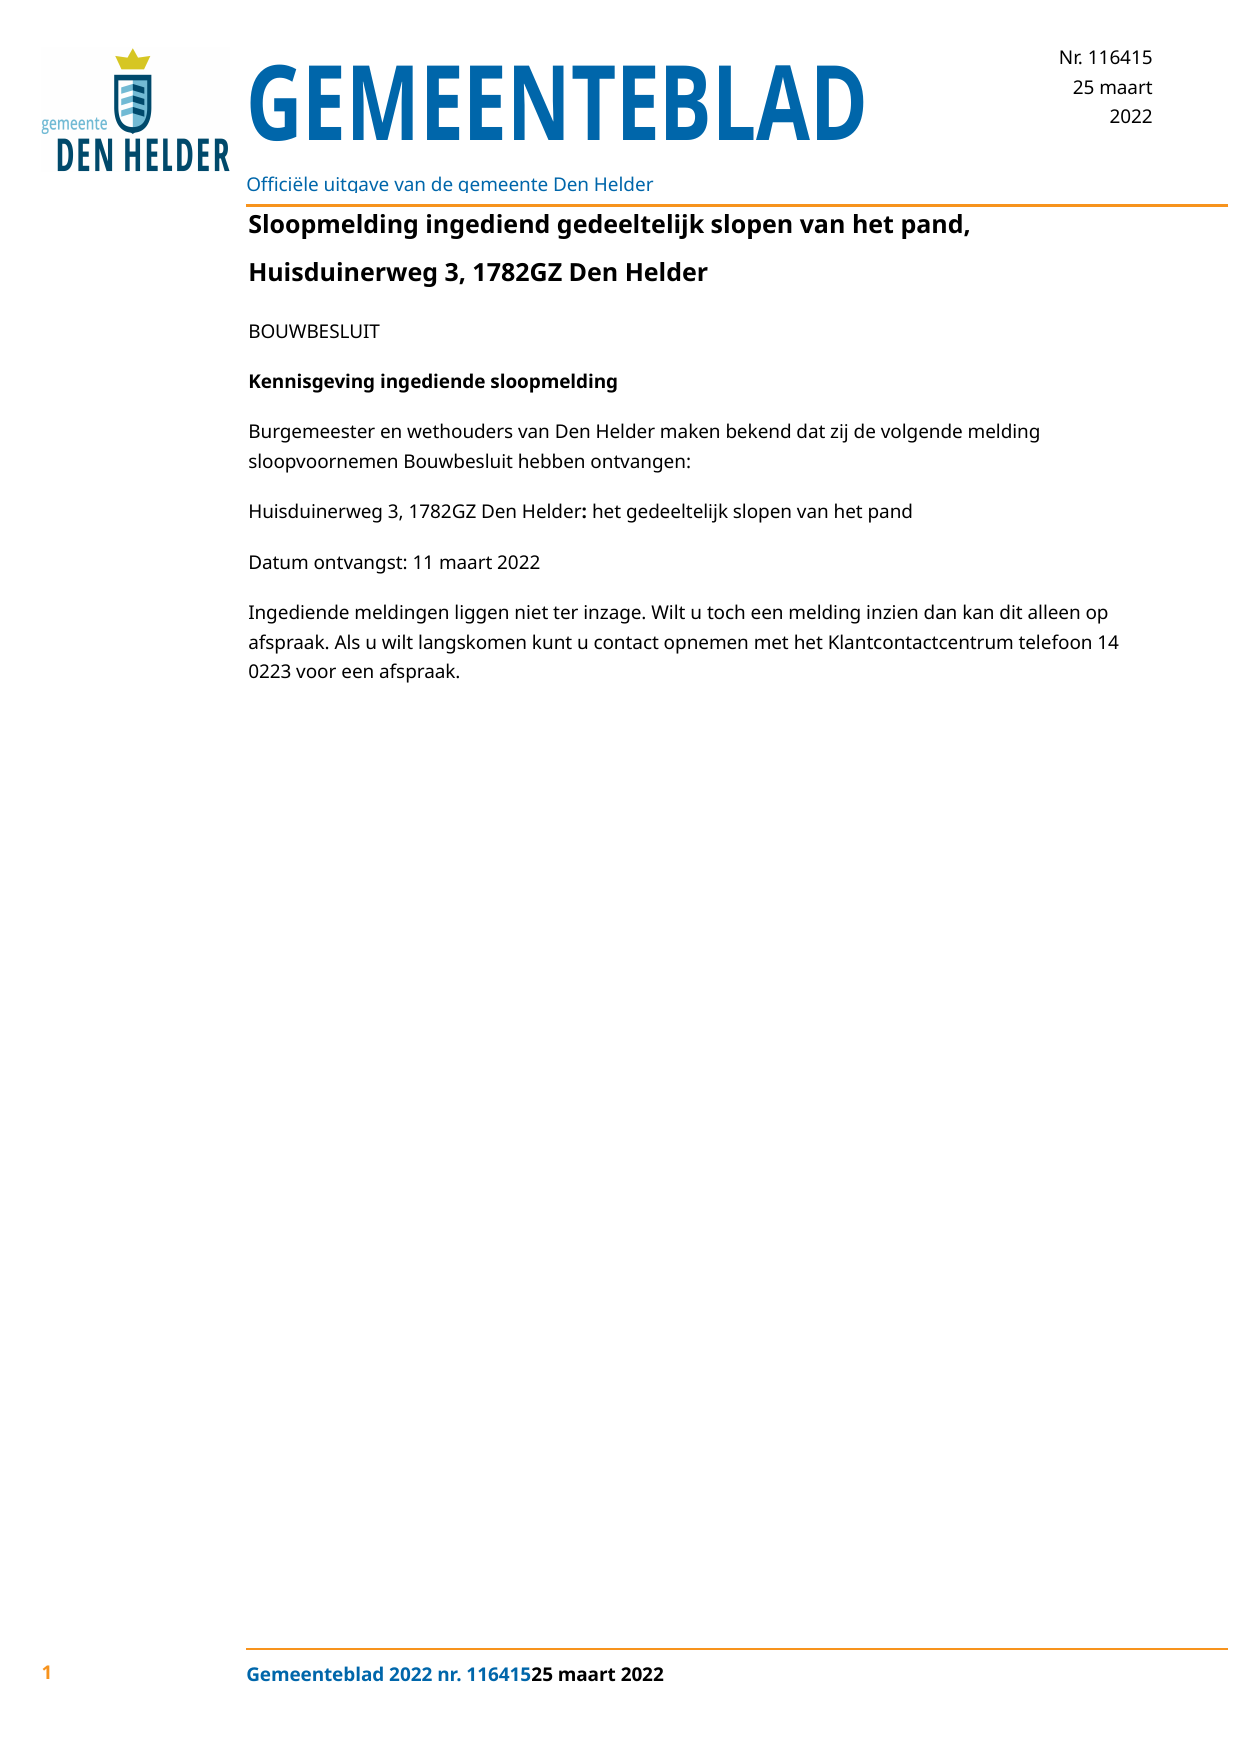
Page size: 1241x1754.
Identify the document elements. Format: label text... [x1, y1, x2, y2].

picture [41, 47, 231, 172]
picture [63, 144, 68, 165]
text Burgemeester en wethouders van Den Helder maken bekend dat zij de volgende melding sloopvoornemen Bouwbesluit hebben ontvangen: [248, 419, 1152, 474]
text Kennisgeving ingediende sloopmelding [248, 368, 1152, 394]
text BOUWBESLUIT [248, 318, 1152, 344]
picture [100, 154, 106, 172]
text Datum ontvangst: 11 maart 2022 [248, 549, 1152, 575]
text Ingediende meldingen liggen niet ter inzage. Wilt u toch een melding inzien dan kan dit alleen op afspraak. Als u wilt langskomen kunt u contact opnemen met het Klantcontactcentrum telefoon 14 0223 voor een afspraak. [248, 599, 1152, 684]
picture [182, 144, 187, 165]
text Huisduinerweg 3, 1782GZ Den Helder: het gedeeltelijk slopen van het pand [248, 499, 1152, 524]
picture [130, 157, 135, 172]
text Sloopmelding ingediend gedeeltelijk slopen van het pand, Huisduinerweg 3, 1782GZ Den Helder [248, 207, 1152, 288]
picture [220, 160, 224, 172]
